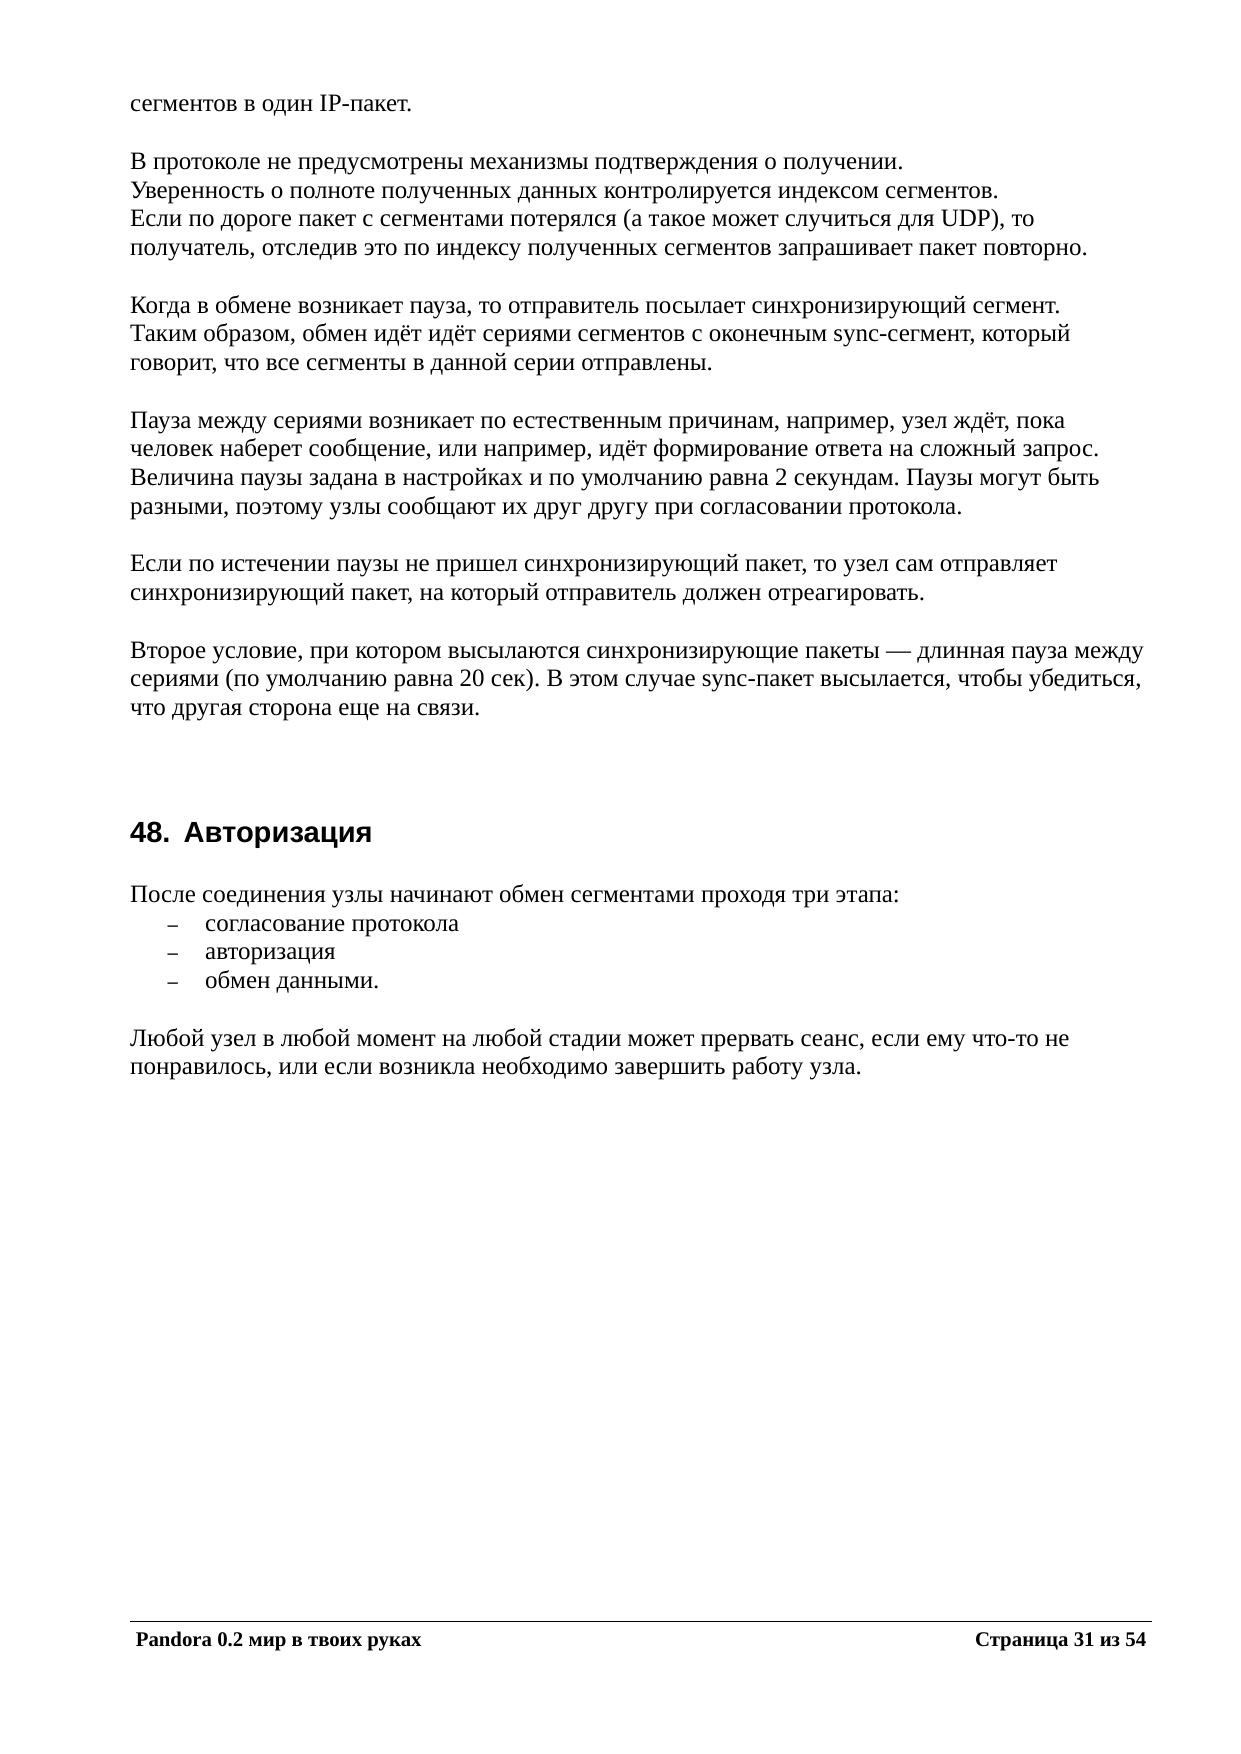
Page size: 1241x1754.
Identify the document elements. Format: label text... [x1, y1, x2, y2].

text Если по истечении паузы не пришел синхронизирующий пакет, то узел сам отправляет синхронизирующий пакет, на который отправитель должен отреагировать. [130, 548, 1152, 606]
list обмен данными. [167, 965, 1152, 994]
text Если по дороге пакет с сегментами потерялся (а такое может случиться для UDP), то получатель, отследив это по индексу полученных сегментов запрашивает пакет повторно. [130, 203, 1152, 261]
text Величина паузы задана в настройках и по умолчанию равна 2 секундам. Паузы могут быть разными, поэтому узлы сообщают их друг другу при согласовании протокола. [130, 462, 1152, 520]
list согласование протокола [167, 908, 1152, 936]
text Любой узел в любой момент на любой стадии может прервать сеанс, если ему что-то не понравилось, или если возникла необходимо завершить работу узла. [130, 1023, 1152, 1080]
text Таким образом, обмен идёт идёт сериями сегментов с оконечным sync-сегмент, который говорит, что все сегменты в данной серии отправлены. [130, 318, 1152, 376]
text Второе условие, при котором высылаются синхронизирующие пакеты — длинная пауза между сериями (по умолчанию равна 20 сек). В этом случае sync-пакет высылается, чтобы убедиться, что другая сторона еще на связи. [130, 635, 1152, 721]
text После соединения узлы начинают обмен сегментами проходя три этапа: [130, 879, 1152, 908]
subtitle Авторизация [130, 815, 1152, 849]
text Пауза между сериями возникает по естественным причинам, например, узел ждёт, пока человек наберет сообщение, или например, идёт формирование ответа на сложный запрос. [130, 405, 1152, 462]
text Уверенность о полноте полученных данных контролируется индексом сегментов. [130, 175, 1152, 203]
text В протоколе не предусмотрены механизмы подтверждения о получении. [130, 146, 1152, 175]
text Когда в обмене возникает пауза, то отправитель посылает синхронизирующий сегмент. [130, 290, 1152, 318]
list авторизация [167, 936, 1152, 965]
text сегментов в один IP-пакет. [130, 88, 1152, 117]
